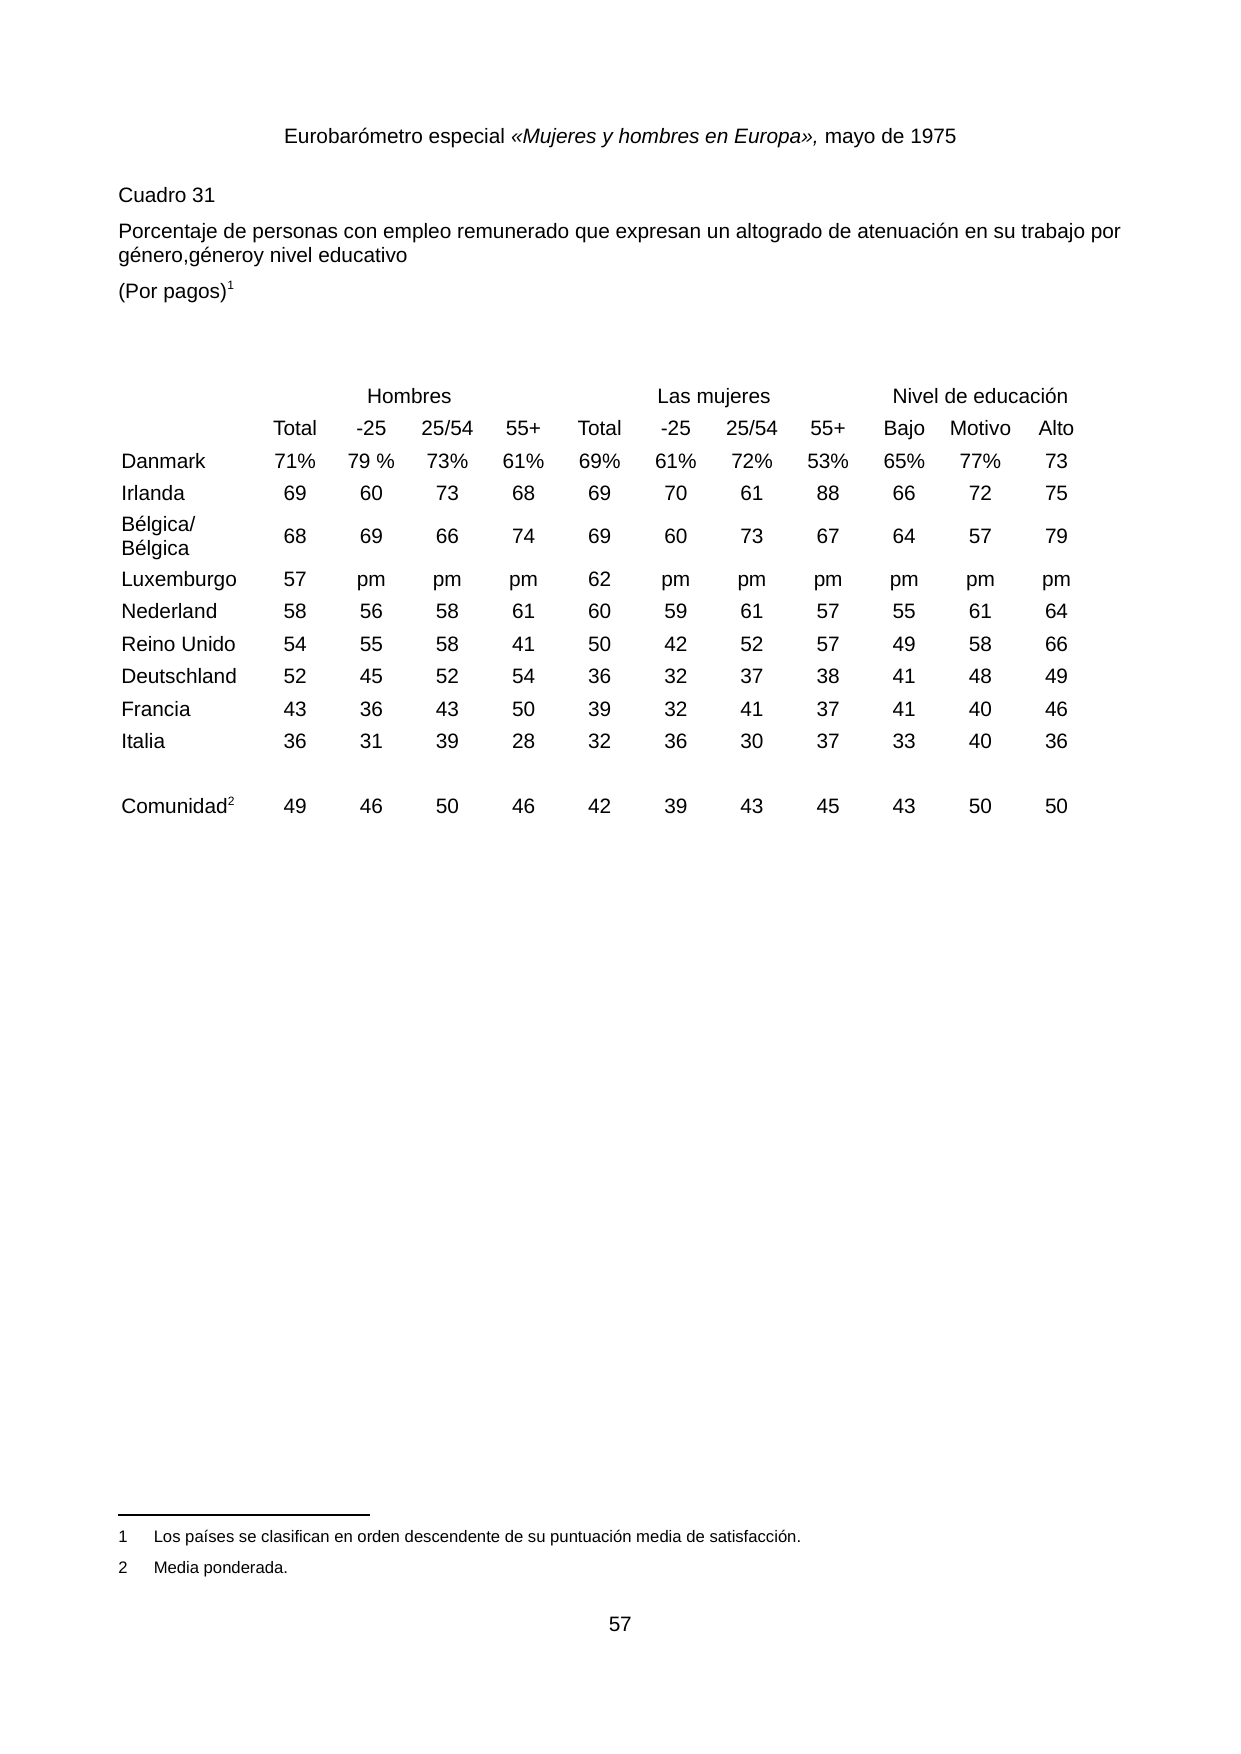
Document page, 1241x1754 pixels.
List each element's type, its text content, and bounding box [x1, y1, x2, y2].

table_cell pm [485, 563, 561, 595]
table_cell 36 [257, 725, 333, 757]
table_cell 72 [942, 477, 1018, 509]
table_cell pm [333, 563, 409, 595]
table_cell 32 [638, 693, 714, 725]
table_cell 45 [790, 790, 866, 822]
table_cell [1018, 757, 1094, 789]
table_cell 67 [790, 509, 866, 563]
table_cell Italia [118, 725, 257, 757]
table_cell 61 [714, 595, 790, 628]
table_cell Luxemburgo [118, 563, 257, 595]
table_cell 31 [333, 725, 409, 757]
table_cell Alto [1018, 412, 1094, 444]
table_cell -25 [333, 412, 409, 444]
table_cell 48 [942, 660, 1018, 692]
table_cell 49 [1018, 660, 1094, 692]
table_cell 61% [485, 444, 561, 477]
table_cell 64 [866, 509, 942, 563]
table_cell 37 [790, 725, 866, 757]
table_cell 42 [561, 790, 637, 822]
table_cell 50 [942, 790, 1018, 822]
table_cell pm [1018, 563, 1094, 595]
table_cell 36 [1018, 725, 1094, 757]
table_cell 69 [561, 509, 637, 563]
table_cell 49 [257, 790, 333, 822]
table_cell Total [257, 412, 333, 444]
table_cell 41 [866, 693, 942, 725]
table_cell pm [942, 563, 1018, 595]
table_cell 25/54 [714, 412, 790, 444]
table_cell [409, 757, 485, 789]
table_cell 65% [866, 444, 942, 477]
table_cell 58 [942, 628, 1018, 660]
table_cell 71% [257, 444, 333, 477]
table_cell 73% [409, 444, 485, 477]
text (Por pagos) [118, 278, 1122, 302]
table_cell 41 [714, 693, 790, 725]
table_cell [561, 757, 637, 789]
table_cell [485, 757, 561, 789]
table_cell 73 [714, 509, 790, 563]
table_cell 58 [257, 595, 333, 628]
table_cell 37 [714, 660, 790, 692]
table_cell 69 [561, 477, 637, 509]
table_cell 43 [257, 693, 333, 725]
table_cell [118, 412, 257, 444]
table_cell Bajo [866, 412, 942, 444]
table_cell 60 [333, 477, 409, 509]
table_cell 46 [485, 790, 561, 822]
table_cell 72% [714, 444, 790, 477]
table_cell 55 [333, 628, 409, 660]
table_cell 70 [638, 477, 714, 509]
table_cell 39 [409, 725, 485, 757]
table_cell 74 [485, 509, 561, 563]
table_cell Comunidad [118, 790, 257, 822]
table_cell 57 [790, 595, 866, 628]
table_cell 57 [942, 509, 1018, 563]
table_cell 32 [638, 660, 714, 692]
table_cell 49 [866, 628, 942, 660]
table_cell Irlanda [118, 477, 257, 509]
table_header Nivel de educación [866, 380, 1094, 412]
table_cell 36 [561, 660, 637, 692]
table_cell Reino Unido [118, 628, 257, 660]
table_cell [257, 757, 333, 789]
table_cell Total [561, 412, 637, 444]
table_cell 33 [866, 725, 942, 757]
table_cell 54 [485, 660, 561, 692]
table_cell pm [638, 563, 714, 595]
table_cell 56 [333, 595, 409, 628]
table_cell 69 [257, 477, 333, 509]
table_cell 39 [561, 693, 637, 725]
table_header Hombres [257, 380, 561, 412]
table_cell 66 [409, 509, 485, 563]
table_cell 36 [333, 693, 409, 725]
table_header Las mujeres [561, 380, 866, 412]
table_cell -25 [638, 412, 714, 444]
table_cell 46 [333, 790, 409, 822]
table_cell pm [714, 563, 790, 595]
table_cell 79 % [333, 444, 409, 477]
table_cell 45 [333, 660, 409, 692]
table_cell pm [866, 563, 942, 595]
table_cell 66 [866, 477, 942, 509]
table_cell 43 [866, 790, 942, 822]
table_cell 41 [485, 628, 561, 660]
table_cell 25/54 [409, 412, 485, 444]
text Cuadro 31 [118, 183, 1122, 207]
table_cell 64 [1018, 595, 1094, 628]
table_cell [942, 757, 1018, 789]
table_cell 38 [790, 660, 866, 692]
table_cell 73 [1018, 444, 1094, 477]
table_cell 46 [1018, 693, 1094, 725]
table_cell 69 [333, 509, 409, 563]
table_cell 55+ [485, 412, 561, 444]
table_cell Motivo [942, 412, 1018, 444]
table_cell 30 [714, 725, 790, 757]
table_cell 54 [257, 628, 333, 660]
table_cell Bélgica/Bélgica [118, 509, 257, 563]
table_cell 50 [561, 628, 637, 660]
table_cell Deutschland [118, 660, 257, 692]
text Porcentaje de personas con empleo remunerado que expresan un altogrado de atenuación en su trabajo por género,géneroy nivel educativo [118, 219, 1122, 267]
table_cell 57 [257, 563, 333, 595]
table_cell 61% [638, 444, 714, 477]
table_cell 61 [485, 595, 561, 628]
table_cell [714, 757, 790, 789]
table_cell 52 [257, 660, 333, 692]
table_cell 50 [1018, 790, 1094, 822]
table_cell Danmark [118, 444, 257, 477]
table_cell 52 [409, 660, 485, 692]
table_cell Nederland [118, 595, 257, 628]
table_cell 52 [714, 628, 790, 660]
table_cell 73 [409, 477, 485, 509]
table_cell pm [409, 563, 485, 595]
table_cell 79 [1018, 509, 1094, 563]
table_cell 59 [638, 595, 714, 628]
table_cell Francia [118, 693, 257, 725]
table_cell 69% [561, 444, 637, 477]
table_cell 62 [561, 563, 637, 595]
table_cell 28 [485, 725, 561, 757]
text Los países se clasifican en orden descendente de su puntuación media de satisfacción. [118, 1527, 1122, 1546]
table_cell 37 [790, 693, 866, 725]
table_cell 42 [638, 628, 714, 660]
table_cell [118, 757, 257, 789]
table_cell pm [790, 563, 866, 595]
table_cell 60 [638, 509, 714, 563]
table_cell 40 [942, 693, 1018, 725]
table_cell [866, 757, 942, 789]
table_cell 58 [409, 628, 485, 660]
table_cell 58 [409, 595, 485, 628]
table_cell [790, 757, 866, 789]
table_cell 55+ [790, 412, 866, 444]
table_cell 77% [942, 444, 1018, 477]
table_cell 43 [409, 693, 485, 725]
table_cell 66 [1018, 628, 1094, 660]
table_cell 50 [485, 693, 561, 725]
table_cell 68 [485, 477, 561, 509]
table_cell 36 [638, 725, 714, 757]
table_cell [638, 757, 714, 789]
table_cell 40 [942, 725, 1018, 757]
table_header [118, 380, 257, 412]
table_cell 57 [790, 628, 866, 660]
table_cell 41 [866, 660, 942, 692]
table_cell 32 [561, 725, 637, 757]
table_cell 39 [638, 790, 714, 822]
table_cell 60 [561, 595, 637, 628]
table_cell 50 [409, 790, 485, 822]
table_cell 68 [257, 509, 333, 563]
table_cell 88 [790, 477, 866, 509]
table_cell 61 [942, 595, 1018, 628]
table_cell 53% [790, 444, 866, 477]
table_cell 61 [714, 477, 790, 509]
table_cell 55 [866, 595, 942, 628]
table_cell 43 [714, 790, 790, 822]
table_cell 75 [1018, 477, 1094, 509]
table_cell [333, 757, 409, 789]
